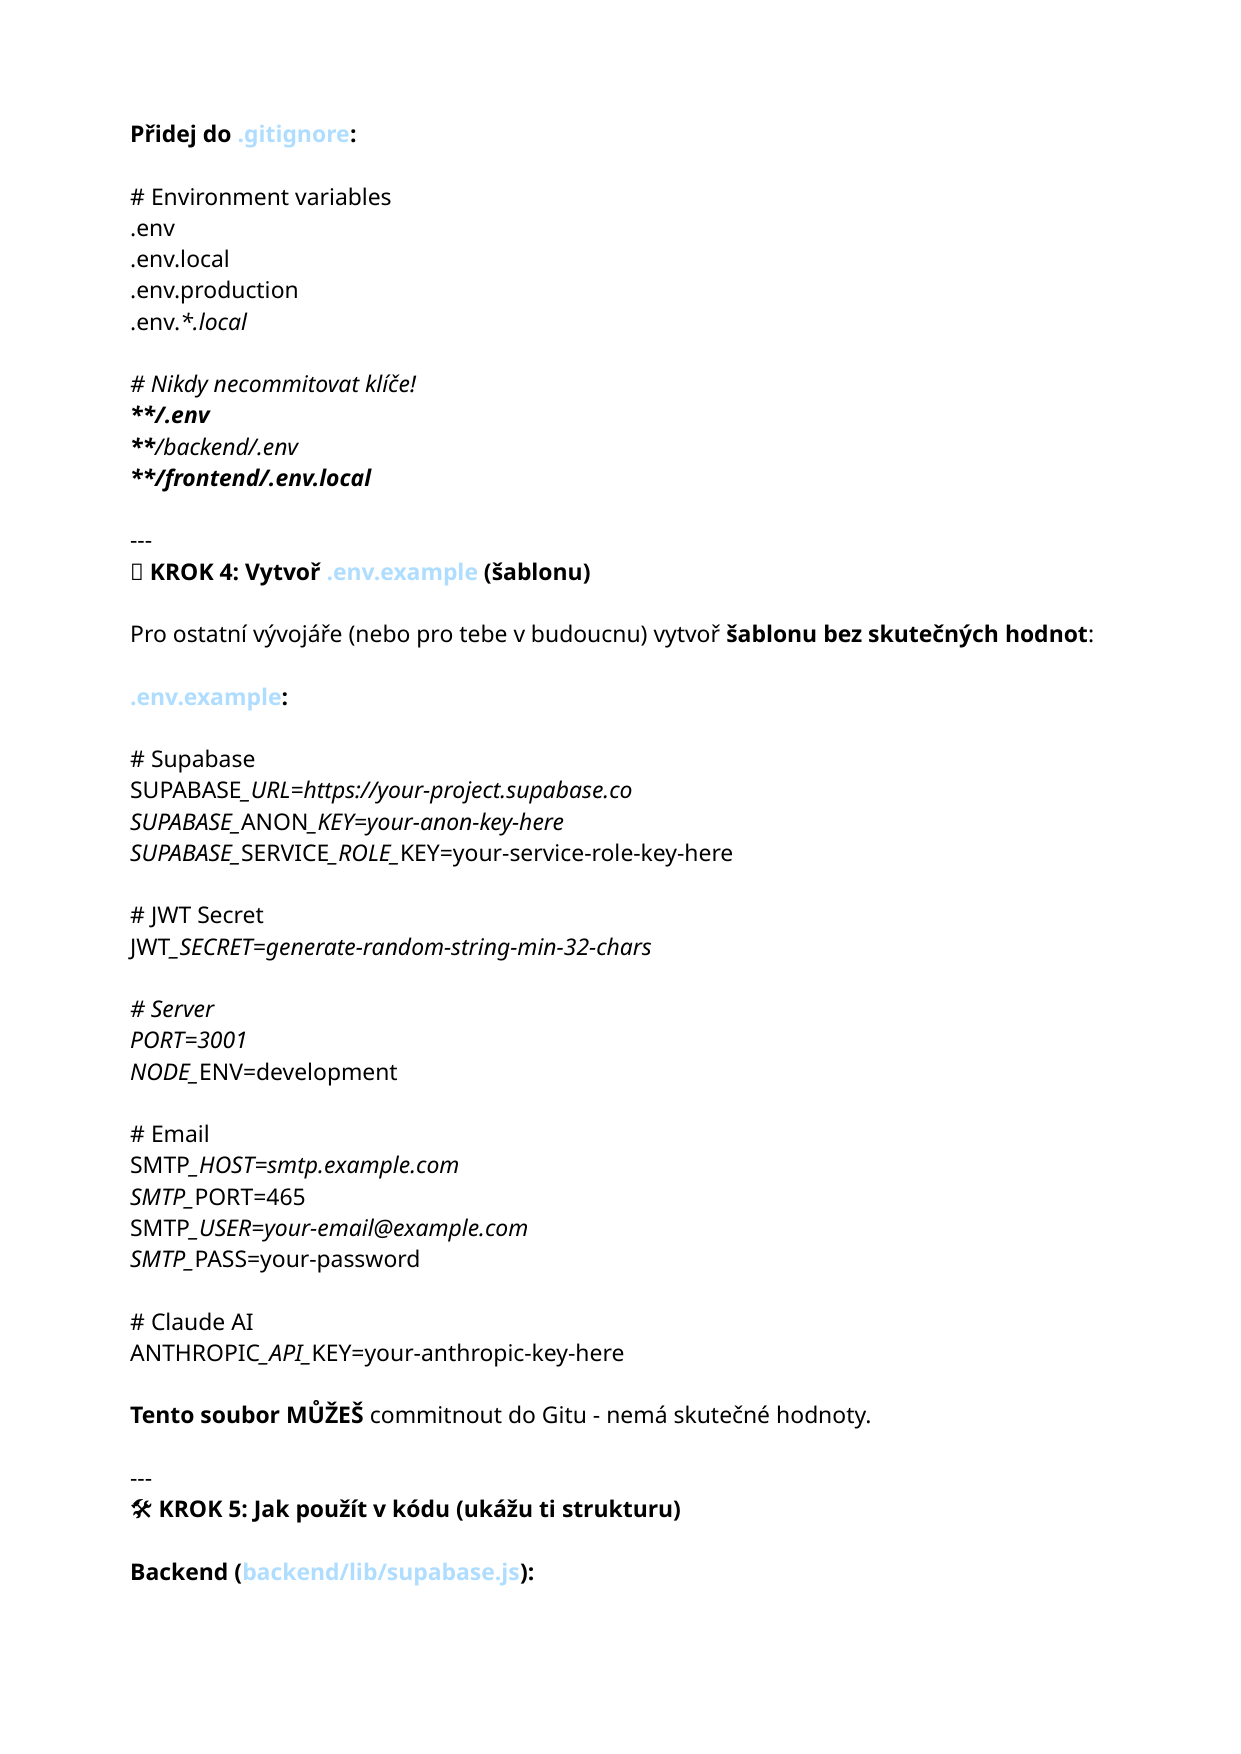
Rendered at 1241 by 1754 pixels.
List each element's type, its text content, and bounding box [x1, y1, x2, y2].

text JWT_SECRET=generate-random-string-min-32-chars [118, 931, 1122, 962]
text Tento soubor MŮŽEŠ commitnout do Gitu - nemá skutečné hodnoty. [118, 1399, 1122, 1431]
text 🛠️ KROK 5: Jak použít v kódu (ukážu ti strukturu) [118, 1493, 1122, 1524]
text # JWT Secret [118, 899, 1122, 931]
text **/backend/.env [118, 431, 1122, 462]
text SUPABASE_SERVICE_ROLE_KEY=your-service-role-key-here [118, 837, 1122, 868]
text ANTHROPIC_API_KEY=your-anthropic-key-here [118, 1337, 1122, 1368]
text Backend (backend/lib/supabase.js): [118, 1556, 1122, 1587]
text .env.*.local [118, 306, 1122, 337]
text Pro ostatní vývojáře (nebo pro tebe v budoucnu) vytvoř šablonu bez skutečných hodnot: [118, 618, 1122, 649]
text SMTP_PORT=465 [118, 1181, 1122, 1212]
text # Claude AI [118, 1306, 1122, 1337]
text NODE_ENV=development [118, 1056, 1122, 1087]
text SUPABASE_URL=https://your-project.supabase.co [118, 774, 1122, 806]
text .env.production [118, 274, 1122, 306]
text # Environment variables [118, 181, 1122, 212]
text SUPABASE_ANON_KEY=your-anon-key-here [118, 806, 1122, 837]
text SMTP_USER=your-email@example.com [118, 1212, 1122, 1243]
text SMTP_HOST=smtp.example.com [118, 1149, 1122, 1181]
text 📖 KROK 4: Vytvoř .env.example (šablonu) [118, 556, 1122, 587]
text # Server [118, 993, 1122, 1024]
text PORT=3001 [118, 1024, 1122, 1056]
text **/frontend/.env.local [118, 462, 1122, 493]
text **/.env [118, 399, 1122, 431]
text --- [118, 524, 1122, 556]
text .env.local [118, 243, 1122, 274]
text SMTP_PASS=your-password [118, 1243, 1122, 1274]
text .env.example: [118, 681, 1122, 712]
text # Nikdy necommitovat klíče! [118, 368, 1122, 399]
text --- [118, 1462, 1122, 1493]
text # Email [118, 1118, 1122, 1149]
text # Supabase [118, 743, 1122, 774]
text .env [118, 212, 1122, 243]
text Přidej do .gitignore: [118, 118, 1122, 149]
